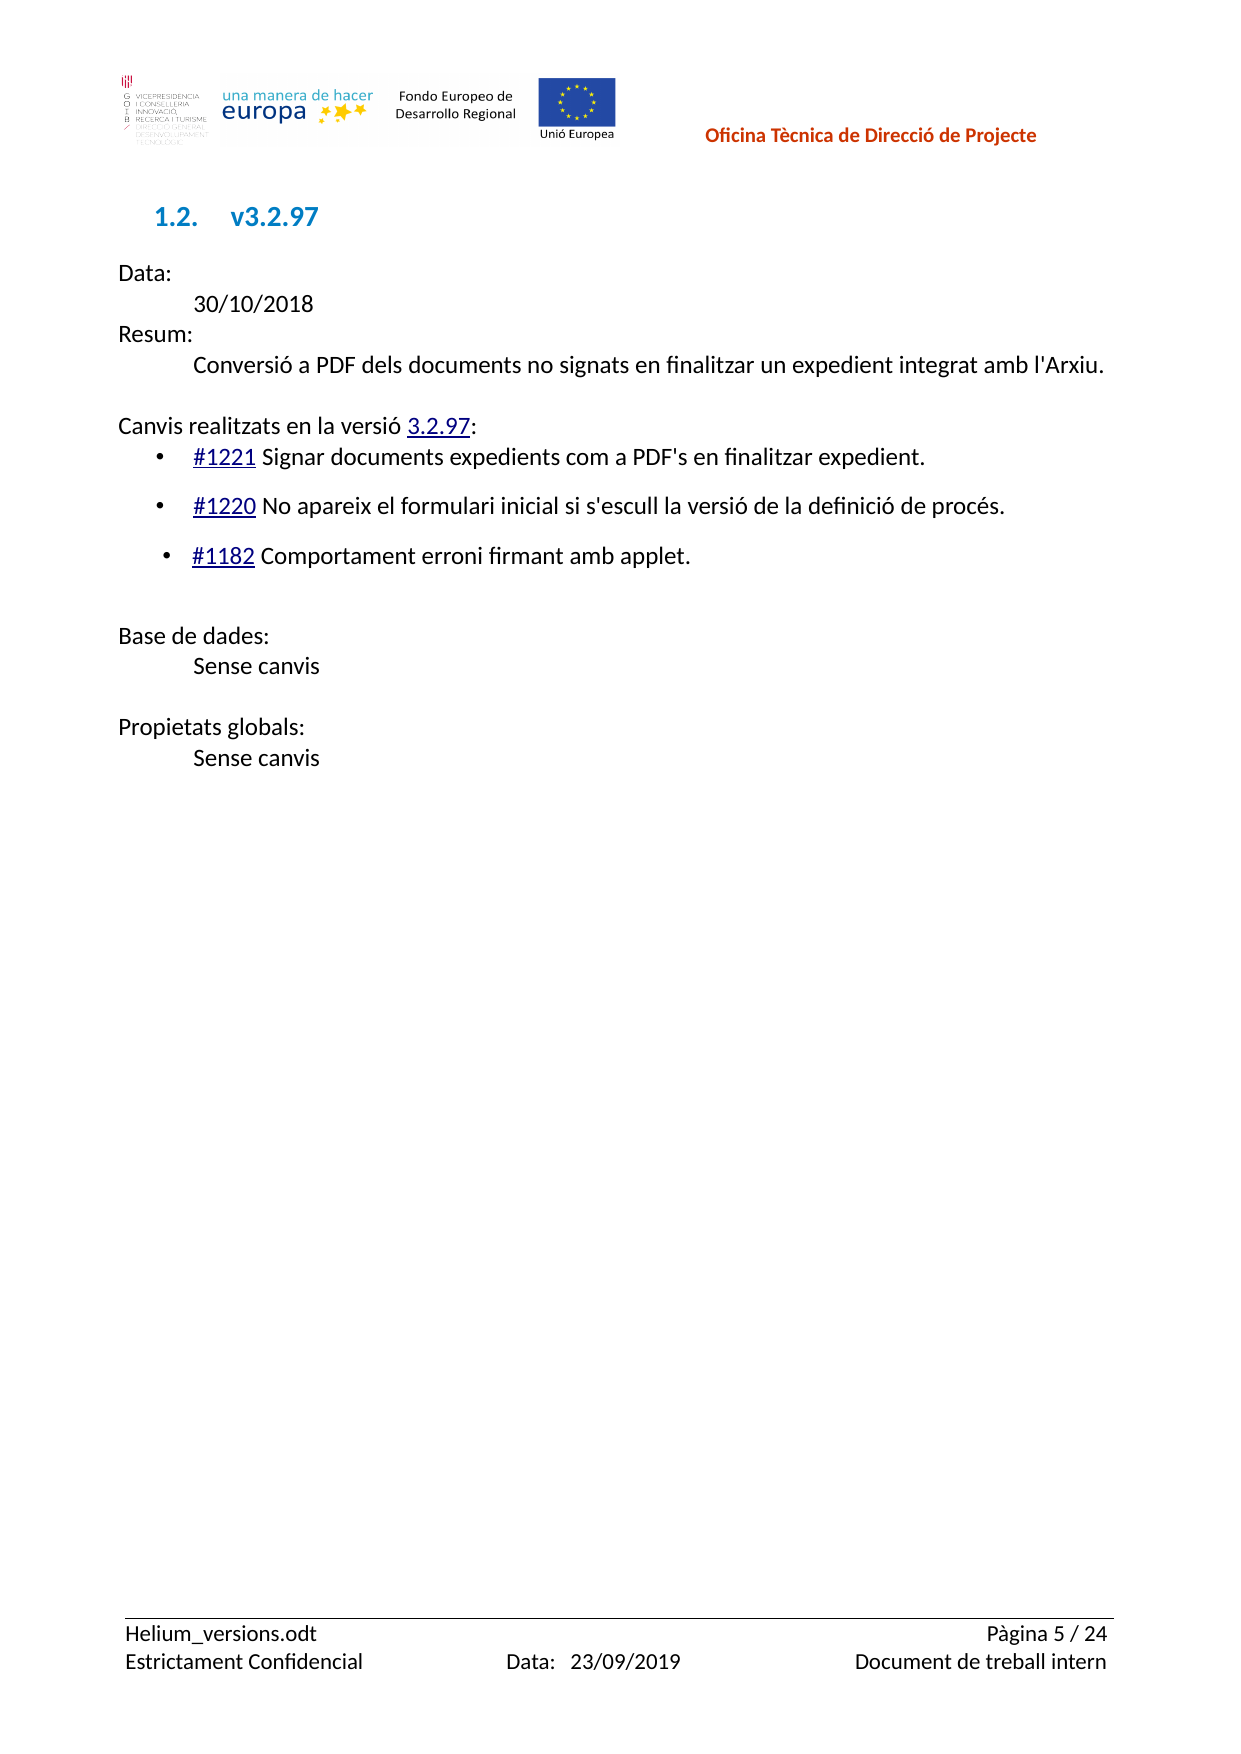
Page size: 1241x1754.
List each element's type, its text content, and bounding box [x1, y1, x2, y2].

text Base de dades: [118, 620, 1122, 651]
picture [118, 73, 213, 147]
text Canvis realitzats en la versió 3.2.97: [118, 410, 1122, 441]
text Conversió a PDF dels documents no signats en finalitzar un expedient integrat amb l'Arxiu. [118, 349, 1122, 380]
text Propietats globals: [118, 712, 1122, 742]
text Sense canvis [118, 742, 1122, 773]
subtitle v3.2.97 [153, 198, 1122, 234]
picture [219, 73, 621, 147]
list #1182 Comportament erroni firmant amb applet. [162, 540, 1122, 570]
list #1221 Signar documents expedients com a PDF's en finalitzar expedient. [156, 441, 1122, 471]
list #1220 No apareix el formulari inicial si s'escull la versió de la definició de procés. [156, 490, 1122, 521]
text 30/10/2018 [118, 288, 1122, 319]
text Sense canvis [118, 651, 1122, 681]
text Data: [118, 258, 1122, 288]
text Resum: [118, 319, 1122, 349]
